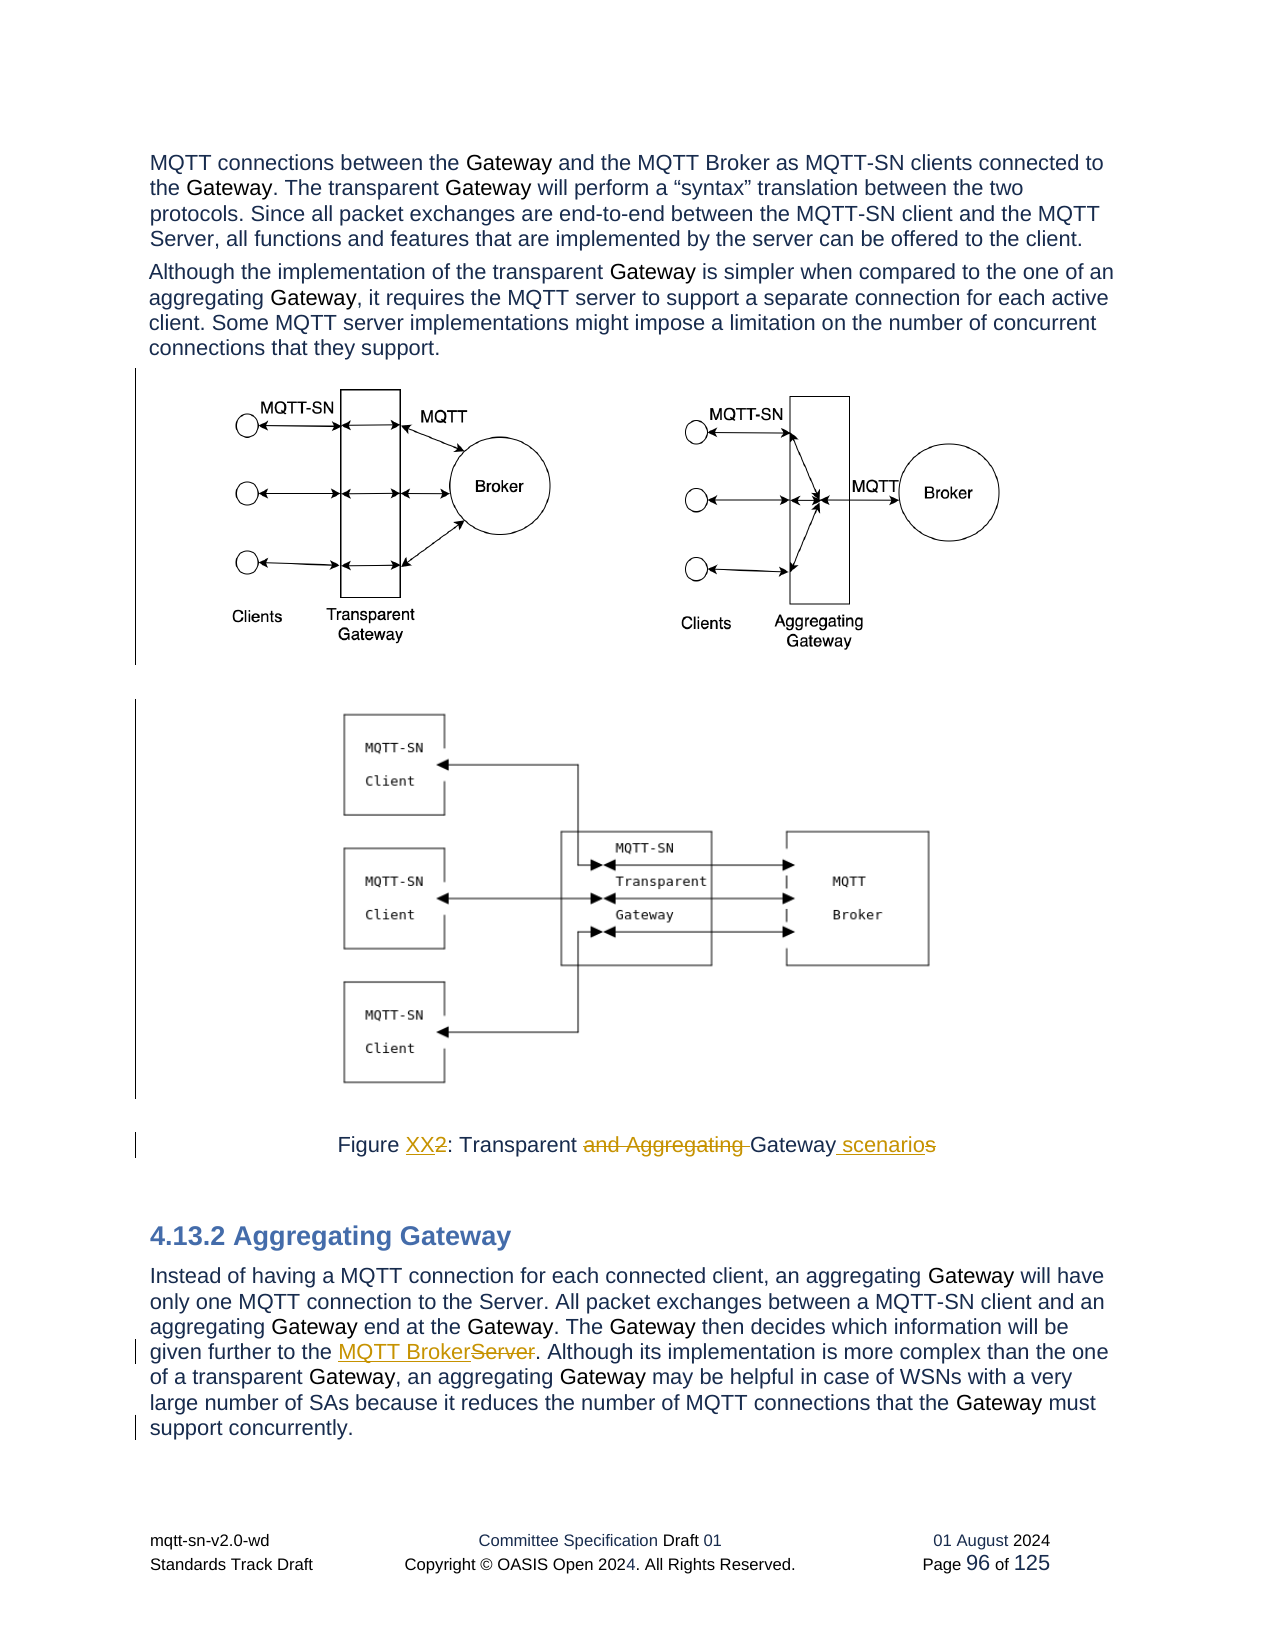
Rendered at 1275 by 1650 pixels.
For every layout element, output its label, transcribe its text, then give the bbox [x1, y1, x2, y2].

text Figure XX: Transparent Gateway scenario [148, 1132, 1124, 1158]
text Instead of having a MQTT connection for each connected client, an aggregating Gateway will have only one MQTT connection to the Server. All packet exchanges between a MQTT-SN client and an aggregating Gateway end at the Gateway. The Gateway then decides which information will be given further to the MQTT Broker. Although its implementation is more complex than the one of a transparent Gateway, an aggregating Gateway may be helpful in case of WSNs with a very large number of SAs because it reduces the number of MQTT connections that the Gateway must support concurrently. [149, 1263, 1124, 1440]
subtitle 4.13.2 Aggregating Gateway [150, 1220, 1124, 1251]
text Although the implementation of the transparent Gateway is simpler when compared to the one of an aggregating Gateway, it requires the MQTT server to support a separate connection for each active client. Some MQTT server implementations might impose a limitation on the number of concurrent connections that they support. [148, 259, 1124, 360]
picture [336, 698, 937, 1099]
picture [209, 368, 1007, 666]
text MQTT connections between the Gateway and the MQTT Broker as MQTT-SN clients connected to the Gateway. The transparent Gateway will perform a “syntax” translation between the two protocols. Since all packet exchanges are end-to-end between the MQTT-SN client and the MQTT Server, all functions and features that are implemented by the server can be offered to the client. [149, 150, 1124, 251]
